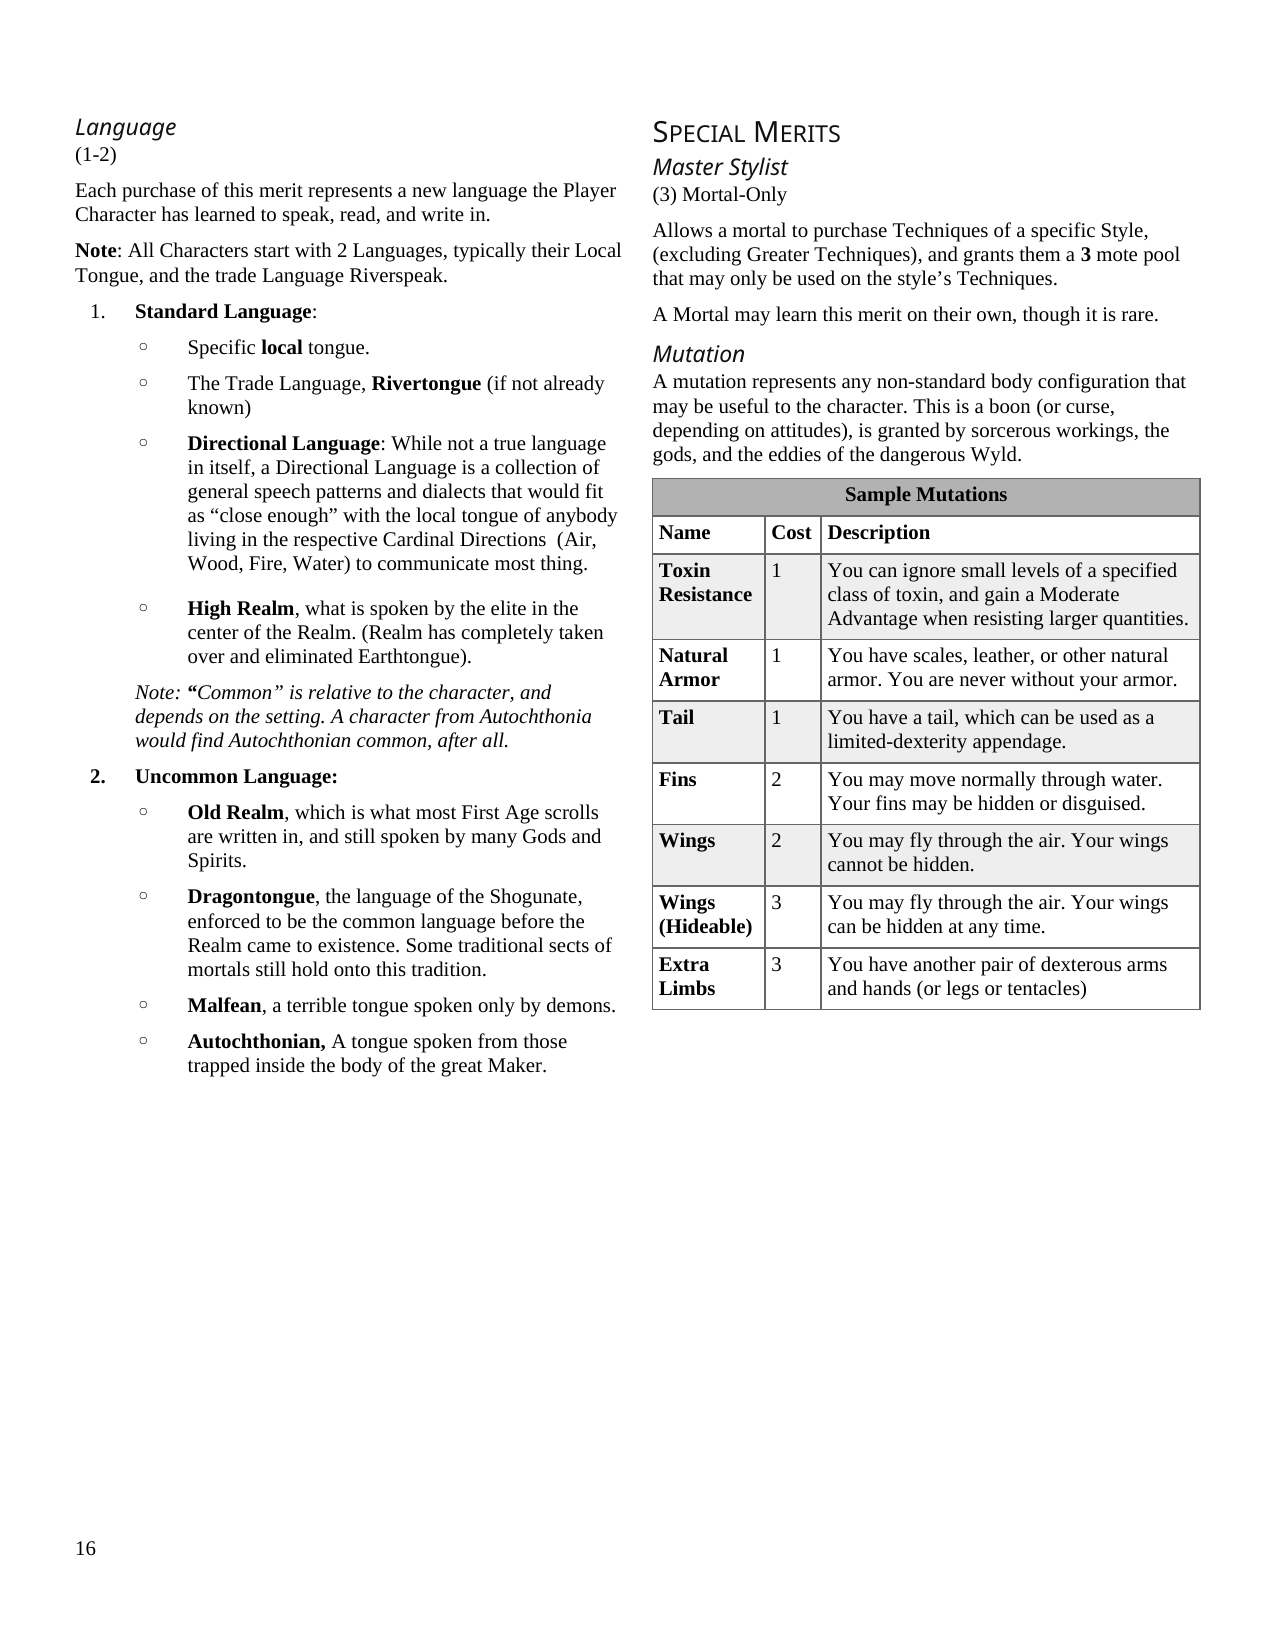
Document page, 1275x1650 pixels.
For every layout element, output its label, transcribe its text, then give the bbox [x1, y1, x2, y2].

table_cell 3 [766, 949, 820, 1009]
table_cell Name [653, 517, 764, 553]
subtitle Master Stylist [652, 151, 1200, 182]
list The Trade Language, Rivertongue (if not already known) [135, 371, 622, 419]
subtitle Special Merits [652, 111, 1200, 151]
text (1-2) [75, 142, 622, 166]
table_cell Tail [653, 702, 764, 762]
list Old Realm, which is what most First Age scrolls are written in, and still spoken by many Gods and Spirits. [135, 800, 622, 872]
text A mutation represents any non-standard body configuration that may be useful to the character. This is a boon (or curse, depending on attitudes), is granted by sorcerous workings, the gods, and the eddies of the dangerous Wyld. [652, 369, 1200, 466]
table_header Sample Mutations [653, 479, 1199, 515]
table_cell You have scales, leather, or other natural armor. You are never without your armor. [822, 640, 1199, 700]
text Allows a mortal to purchase Techniques of a specific Style, (excluding Greater Techniques), and grants them a 3 mote pool that may only be used on the style’s Techniques. [652, 218, 1200, 290]
table_cell Natural Armor [653, 640, 764, 700]
table_cell Fins [653, 764, 764, 824]
list Autochthonian, A tongue spoken from those trapped inside the body of the great Maker. [135, 1029, 622, 1077]
table_cell You may move normally through water. Your fins may be hidden or disguised. [822, 764, 1199, 824]
list Dragontongue, the language of the Shogunate, enforced to be the common language before the Realm came to existence. Some traditional sects of mortals still hold onto this tradition. [135, 884, 622, 981]
subtitle Language [75, 111, 622, 142]
table_cell 1 [766, 555, 820, 639]
list Malfean, a terrible tongue spoken only by demons. [135, 993, 622, 1017]
text (3) Mortal-Only [652, 182, 1200, 206]
text Each purchase of this merit represents a new language the Player Character has learned to speak, read, and write in. [75, 178, 622, 226]
list Note: “Common” is relative to the character, and depends on the setting. A character from Autochthonia would find Autochthonian common, after all. [90, 680, 622, 752]
table_cell Wings (Hideable) [653, 887, 764, 947]
table_cell Toxin Resistance [653, 555, 764, 639]
table_cell 3 [766, 887, 820, 947]
table_cell Cost [766, 517, 820, 553]
table_cell Extra Limbs [653, 949, 764, 1009]
text Note: All Characters start with 2 Languages, typically their Local Tongue, and the trade Language Riverspeak. [75, 238, 622, 287]
list Standard Language: [90, 298, 622, 323]
text A Mortal may learn this merit on their own, though it is rare. [652, 302, 1200, 326]
table_cell Wings [653, 825, 764, 885]
table_cell 1 [766, 640, 820, 700]
table_cell 1 [766, 702, 820, 762]
list Directional Language: While not a true language in itself, a Directional Language is a collection of general speech patterns and dialects that would fit as “close enough” with the local tongue of anybody living in the respective Cardinal Directions (Air, Wood, Fire, Water) to communicate most thing. [135, 431, 622, 575]
list High Realm, what is spoken by the elite in the center of the Realm. (Realm has completely taken over and eliminated Earthtongue). [135, 596, 622, 668]
table_cell 2 [766, 825, 820, 885]
list Uncommon Language: [90, 764, 622, 788]
table_cell You have a tail, which can be used as a limited-dexterity appendage. [822, 702, 1199, 762]
table_cell 2 [766, 764, 820, 824]
list Specific local tongue. [135, 334, 622, 359]
table_cell Description [822, 517, 1199, 553]
table_cell You can ignore small levels of a specified class of toxin, and gain a Moderate Advantage when resisting larger quantities. [822, 555, 1199, 639]
table_cell You may fly through the air. Your wings can be hidden at any time. [822, 887, 1199, 947]
table_cell You have another pair of dexterous arms and hands (or legs or tentacles) [822, 949, 1199, 1009]
subtitle Mutation [652, 338, 1200, 369]
table_cell You may fly through the air. Your wings cannot be hidden. [822, 825, 1199, 885]
